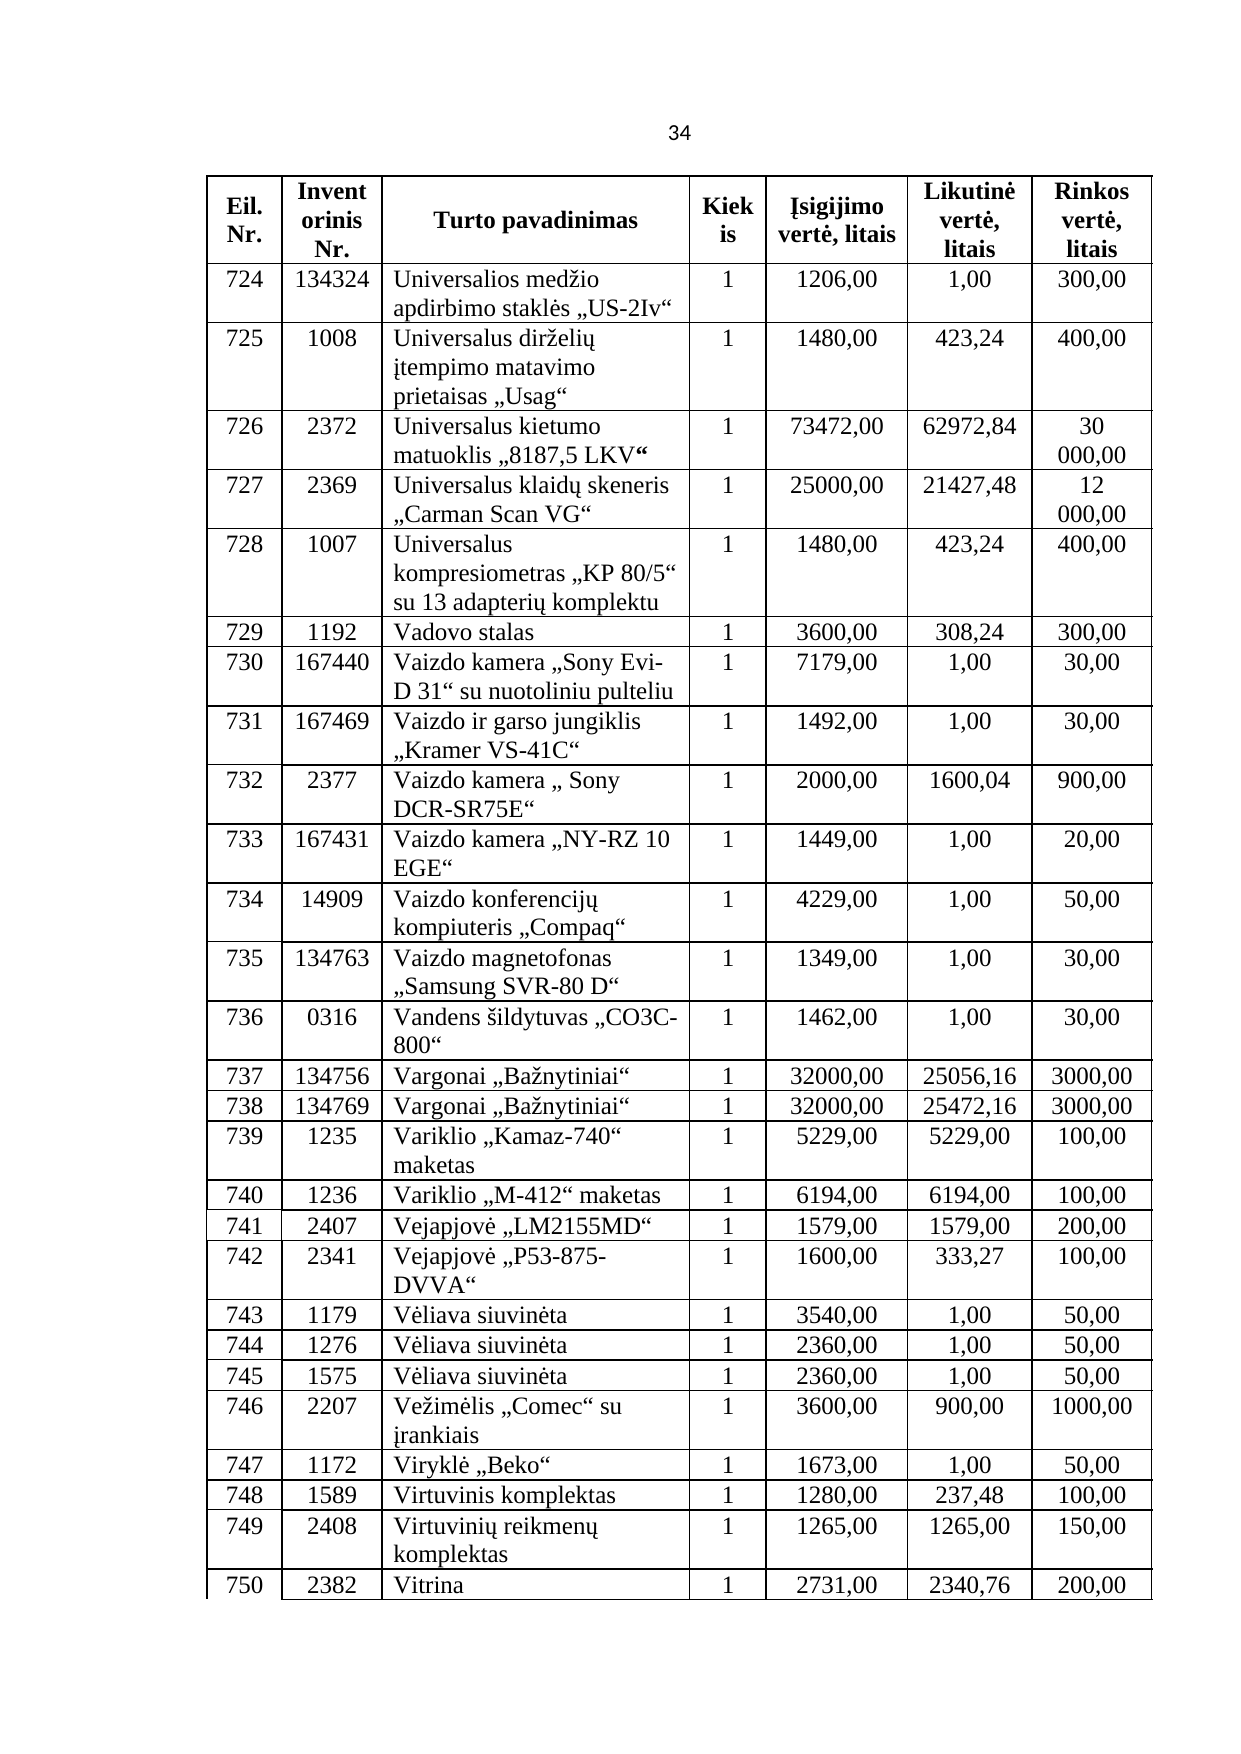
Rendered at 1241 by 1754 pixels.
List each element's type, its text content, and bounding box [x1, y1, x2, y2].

table_cell 134324 [283, 264, 381, 322]
table_cell 32000,00 [767, 1061, 907, 1089]
table_cell 738 [208, 1091, 281, 1120]
table_cell 3540,00 [767, 1300, 907, 1329]
table_cell 1575 [283, 1361, 381, 1389]
table_cell 730 [208, 647, 281, 705]
table_cell 1,00 [908, 1300, 1031, 1329]
table_cell 2360,00 [767, 1361, 907, 1389]
table_cell 900,00 [1033, 766, 1151, 823]
table_cell 1206,00 [767, 264, 907, 322]
table_cell 5229,00 [767, 1122, 907, 1179]
table_cell 1 [690, 1511, 765, 1568]
table_cell 50,00 [1033, 1331, 1151, 1359]
table_cell 724 [208, 264, 281, 322]
table_cell Variklio „Kamaz-740“ maketas [383, 1122, 689, 1179]
table_cell 728 [208, 529, 281, 616]
table_cell 30,00 [1033, 1002, 1151, 1059]
table_cell 736 [208, 1002, 281, 1059]
table_cell 25056,16 [908, 1061, 1031, 1089]
table_cell 1462,00 [767, 1002, 907, 1059]
table_cell 3600,00 [767, 617, 907, 646]
table_cell 746 [208, 1391, 281, 1449]
table_cell 743 [208, 1300, 281, 1329]
table_cell 300,00 [1033, 264, 1151, 322]
table_cell 308,24 [908, 617, 1031, 646]
table_cell 1,00 [908, 647, 1031, 705]
table_cell 2369 [283, 470, 381, 528]
table_cell 1265,00 [767, 1511, 907, 1568]
table_cell 1235 [283, 1122, 381, 1179]
table_cell Vandens šildytuvas „CO3C-800“ [383, 1002, 689, 1059]
table_cell 741 [207, 1210, 281, 1239]
table_cell 734 [208, 884, 281, 941]
table_cell 1 [690, 1300, 765, 1329]
table_cell Universalus kompresiometras „KP 80/5“ su 13 adapterių komplektu [383, 529, 689, 616]
table_cell 14909 [283, 884, 381, 941]
table_cell Virtuvinių reikmenų komplektas [383, 1511, 689, 1568]
table_cell 737 [208, 1061, 281, 1089]
table_cell 1 [690, 264, 765, 322]
table_cell 750 [208, 1570, 281, 1599]
table_cell 423,24 [908, 323, 1031, 409]
table_cell 1 [690, 1211, 765, 1239]
table_cell 1 [690, 943, 765, 1000]
table_cell 3000,00 [1033, 1091, 1151, 1120]
table_cell Vejapjovė „LM2155MD“ [383, 1211, 689, 1239]
table_cell 748 [208, 1481, 281, 1509]
table_cell 30 000,00 [1033, 411, 1151, 469]
table_header Likutinė vertė, litais [908, 177, 1031, 263]
table_cell 73472,00 [767, 411, 907, 469]
table_cell 6194,00 [908, 1181, 1031, 1209]
table_cell 1 [690, 1122, 765, 1179]
table_cell 100,00 [1033, 1481, 1151, 1509]
table_cell 2000,00 [767, 766, 907, 823]
table_cell 1276 [283, 1331, 381, 1359]
table_cell Vėliava siuvinėta [383, 1331, 689, 1359]
table_cell 333,27 [908, 1241, 1031, 1299]
table_cell 735 [208, 942, 281, 1000]
table_cell 21427,48 [908, 470, 1031, 528]
table_cell 1 [690, 1361, 765, 1389]
table_cell 1579,00 [908, 1211, 1031, 1239]
table_cell 32000,00 [767, 1091, 907, 1120]
table_cell 1000,00 [1033, 1391, 1151, 1449]
table_cell 7179,00 [767, 647, 907, 705]
table_cell 200,00 [1033, 1211, 1151, 1239]
table_cell 733 [208, 825, 281, 882]
table_cell 20,00 [1033, 825, 1151, 882]
table_cell 50,00 [1033, 1450, 1151, 1479]
table_cell Vadovo stalas [383, 617, 689, 646]
table_cell 731 [208, 707, 281, 764]
table_cell 150,00 [1033, 1511, 1151, 1568]
table_cell 30,00 [1033, 943, 1151, 1000]
table_cell 1,00 [908, 943, 1031, 1000]
table_cell 4229,00 [767, 884, 907, 941]
table_cell 1 [690, 707, 765, 764]
table_cell 2372 [283, 411, 381, 469]
table_cell 727 [208, 470, 281, 528]
table_cell Vaizdo kamera „NY-RZ 10 EGE“ [383, 825, 689, 882]
table_cell Viryklė „Beko“ [383, 1450, 689, 1479]
table_cell 400,00 [1033, 529, 1151, 616]
table_cell 1 [690, 766, 765, 823]
table_cell 1265,00 [908, 1511, 1031, 1568]
table_cell 30,00 [1033, 707, 1151, 764]
table_header Inventorinis Nr. [283, 177, 381, 263]
table_cell 900,00 [908, 1391, 1031, 1449]
table_cell 167440 [283, 647, 381, 705]
table_cell 300,00 [1033, 617, 1151, 646]
table_cell 1192 [283, 617, 381, 646]
table_cell 100,00 [1033, 1122, 1151, 1179]
table_cell 423,24 [908, 529, 1031, 616]
table_cell 1480,00 [767, 323, 907, 409]
table_cell Vežimėlis „Comec“ su įrankiais [383, 1391, 689, 1449]
table_cell 1492,00 [767, 707, 907, 764]
table_cell 1673,00 [767, 1450, 907, 1479]
table_cell 1600,00 [767, 1241, 907, 1299]
table_cell 2340,76 [908, 1570, 1031, 1599]
table_cell 1 [690, 1450, 765, 1479]
table_cell 1,00 [908, 1361, 1031, 1389]
table_cell 2407 [282, 1211, 381, 1239]
table_cell Vėliava siuvinėta [383, 1300, 689, 1329]
table_cell 1007 [283, 529, 381, 616]
table_header Kiekis [690, 177, 765, 263]
table_cell 2360,00 [767, 1331, 907, 1359]
table_cell 1,00 [908, 1002, 1031, 1059]
table_cell 134769 [283, 1091, 381, 1120]
table_cell 50,00 [1033, 1361, 1151, 1389]
table_cell 1 [690, 884, 765, 941]
table_cell 1480,00 [767, 529, 907, 616]
table_cell 725 [208, 323, 281, 409]
table_cell Vargonai „Bažnytiniai“ [383, 1091, 689, 1120]
table_cell 1600,04 [908, 766, 1031, 823]
table_cell 1280,00 [767, 1481, 907, 1509]
table_cell 1,00 [908, 1331, 1031, 1359]
table_cell 1449,00 [767, 825, 907, 882]
table_cell 749 [208, 1510, 281, 1568]
table_cell 744 [208, 1331, 281, 1359]
table_header Eil. Nr. [208, 177, 281, 263]
table_cell 1,00 [908, 707, 1031, 764]
table_cell 400,00 [1033, 323, 1151, 409]
table_header Įsigijimo vertė, litais [767, 177, 907, 263]
table_cell 100,00 [1033, 1181, 1151, 1209]
table_cell Virtuvinis komplektas [383, 1481, 689, 1509]
table_cell Universalios medžio apdirbimo staklės „US-2Iv“ [383, 264, 689, 322]
table_cell Vaizdo ir garso jungiklis „Kramer VS-41C“ [383, 707, 689, 764]
table_cell 742 [208, 1241, 281, 1299]
table_cell 30,00 [1033, 647, 1151, 705]
table_cell 2731,00 [767, 1570, 907, 1599]
table_cell 1 [690, 647, 765, 705]
table_cell 1 [690, 1331, 765, 1359]
table_cell Vaizdo kamera „ Sony DCR-SR75E“ [383, 766, 689, 823]
table_cell 1 [690, 1061, 765, 1089]
table_cell 1172 [283, 1450, 381, 1479]
table_cell 747 [208, 1450, 281, 1479]
table_cell 1 [690, 1481, 765, 1509]
table_cell 726 [208, 411, 281, 469]
table_cell 1179 [283, 1300, 381, 1329]
table_cell Vejapjovė „P53-875-DVVA“ [383, 1241, 689, 1299]
table_cell Vaizdo konferencijų kompiuteris „Compaq“ [383, 884, 689, 941]
table_cell 1 [690, 411, 765, 469]
table_cell 134756 [283, 1061, 381, 1089]
table_cell 1008 [283, 323, 381, 409]
table_cell 1 [690, 323, 765, 409]
table_cell 1 [690, 1181, 765, 1209]
table_cell 167469 [283, 707, 381, 764]
table_cell 729 [208, 617, 281, 646]
table_cell 167431 [283, 825, 381, 882]
table_cell 1 [690, 1570, 765, 1599]
table_cell Universalus kietumo matuoklis „8187,5 LKV“ [383, 411, 689, 469]
table_cell 1579,00 [767, 1211, 907, 1239]
table_cell 25000,00 [767, 470, 907, 528]
table_cell Vitrina [383, 1570, 689, 1599]
table_cell 1349,00 [767, 943, 907, 1000]
table_cell 6194,00 [767, 1181, 907, 1209]
table_cell 5229,00 [908, 1122, 1031, 1179]
table_cell 1 [690, 617, 765, 646]
table_cell 1,00 [908, 1450, 1031, 1479]
table_cell 740 [208, 1181, 281, 1209]
table_cell 2382 [283, 1570, 381, 1599]
table_header Turto pavadinimas [383, 177, 689, 263]
table_cell Variklio „M-412“ maketas [383, 1181, 689, 1209]
table_cell 1 [690, 1091, 765, 1120]
table_header Rinkos vertė, litais [1033, 177, 1151, 263]
table_cell Vėliava siuvinėta [383, 1361, 689, 1389]
table_cell 2377 [283, 766, 381, 823]
table_cell Universalus klaidų skeneris „Carman Scan VG“ [383, 470, 689, 528]
table_cell 100,00 [1033, 1241, 1151, 1299]
table_cell 2207 [283, 1391, 381, 1449]
table_cell Vaizdo kamera „Sony Evi-D 31“ su nuotoliniu pulteliu [383, 647, 689, 705]
table_cell 1 [690, 1391, 765, 1449]
table_cell 200,00 [1033, 1570, 1151, 1599]
table_cell 2341 [283, 1241, 381, 1299]
table_cell 1 [690, 1241, 765, 1299]
table_cell 745 [208, 1360, 281, 1389]
table_cell 50,00 [1033, 1300, 1151, 1329]
table_cell 3000,00 [1033, 1061, 1151, 1089]
table_cell 1,00 [908, 264, 1031, 322]
table_cell Vargonai „Bažnytiniai“ [383, 1061, 689, 1089]
table_cell 1 [690, 1002, 765, 1059]
table_cell 732 [208, 765, 281, 823]
table_cell 1,00 [908, 884, 1031, 941]
table_cell 25472,16 [908, 1091, 1031, 1120]
table_cell Universalus dirželių įtempimo matavimo prietaisas „Usag“ [383, 323, 689, 409]
table_cell Vaizdo magnetofonas „Samsung SVR-80 D“ [383, 943, 689, 1000]
table_cell 3600,00 [767, 1391, 907, 1449]
table_cell 739 [208, 1122, 281, 1179]
table_cell 62972,84 [908, 411, 1031, 469]
table_cell 1 [690, 529, 765, 616]
table_cell 134763 [283, 943, 381, 1000]
table_cell 50,00 [1033, 884, 1151, 941]
table_cell 1 [690, 470, 765, 528]
table_cell 237,48 [908, 1481, 1031, 1509]
table_cell 0316 [283, 1002, 381, 1059]
table_cell 2408 [283, 1511, 381, 1568]
table_cell 12 000,00 [1033, 470, 1151, 528]
table_cell 1,00 [908, 825, 1031, 882]
table_cell 1 [690, 825, 765, 882]
table_cell 1236 [283, 1181, 381, 1209]
table_cell 1589 [283, 1481, 381, 1509]
